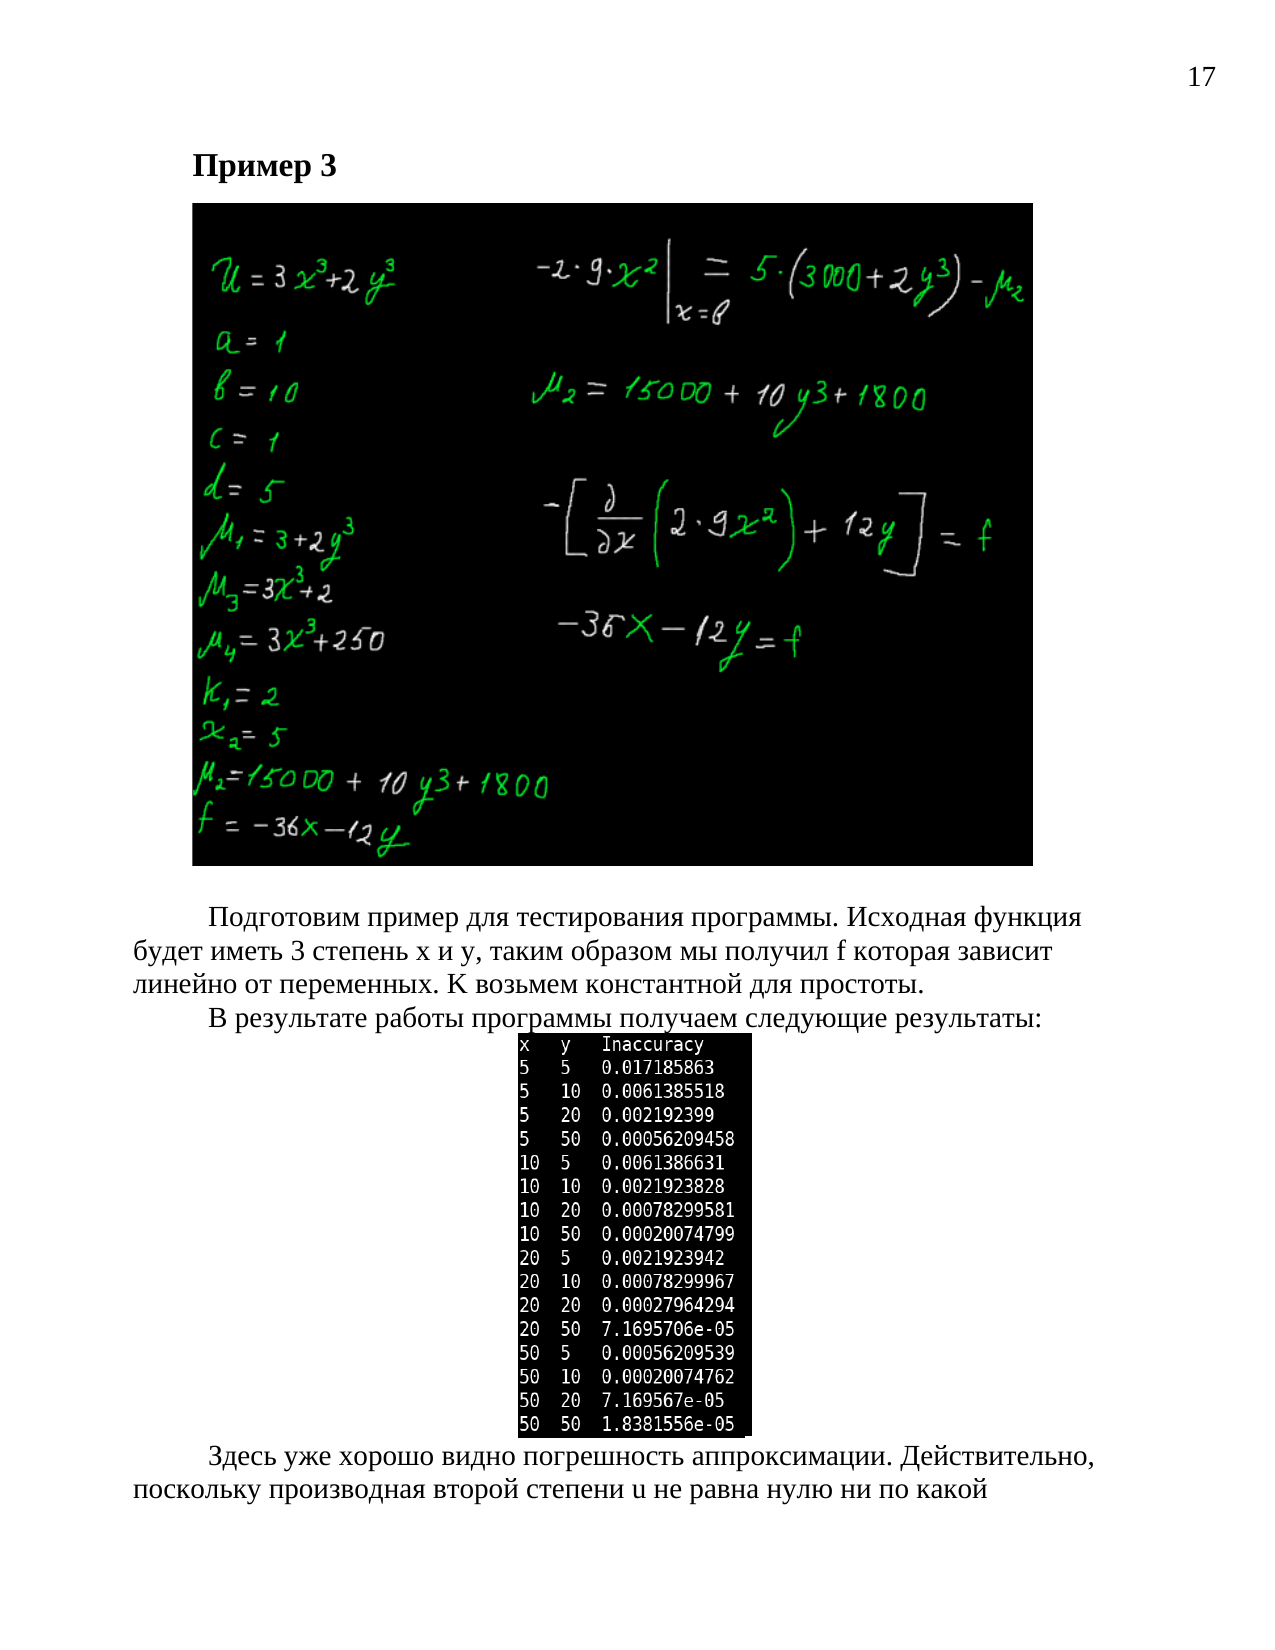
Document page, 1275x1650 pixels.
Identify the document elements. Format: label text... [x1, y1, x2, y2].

text В результате работы программы получаем следующие результаты: [133, 1000, 1137, 1033]
picture [518, 1033, 752, 1438]
picture [192, 203, 1033, 866]
text Подготовим пример для тестирования программы. Исходная функция будет иметь 3 степень x и y, таким образом мы получил f которая зависит линейно от переменных. K возьмем константной для простоты. [133, 899, 1137, 1000]
subtitle Пример 3 [133, 146, 1137, 184]
text Здесь уже хорошо видно погрешность аппроксимации. Действительно, поскольку производная второй степени u не равна нулю ни по какой [133, 1438, 1137, 1505]
